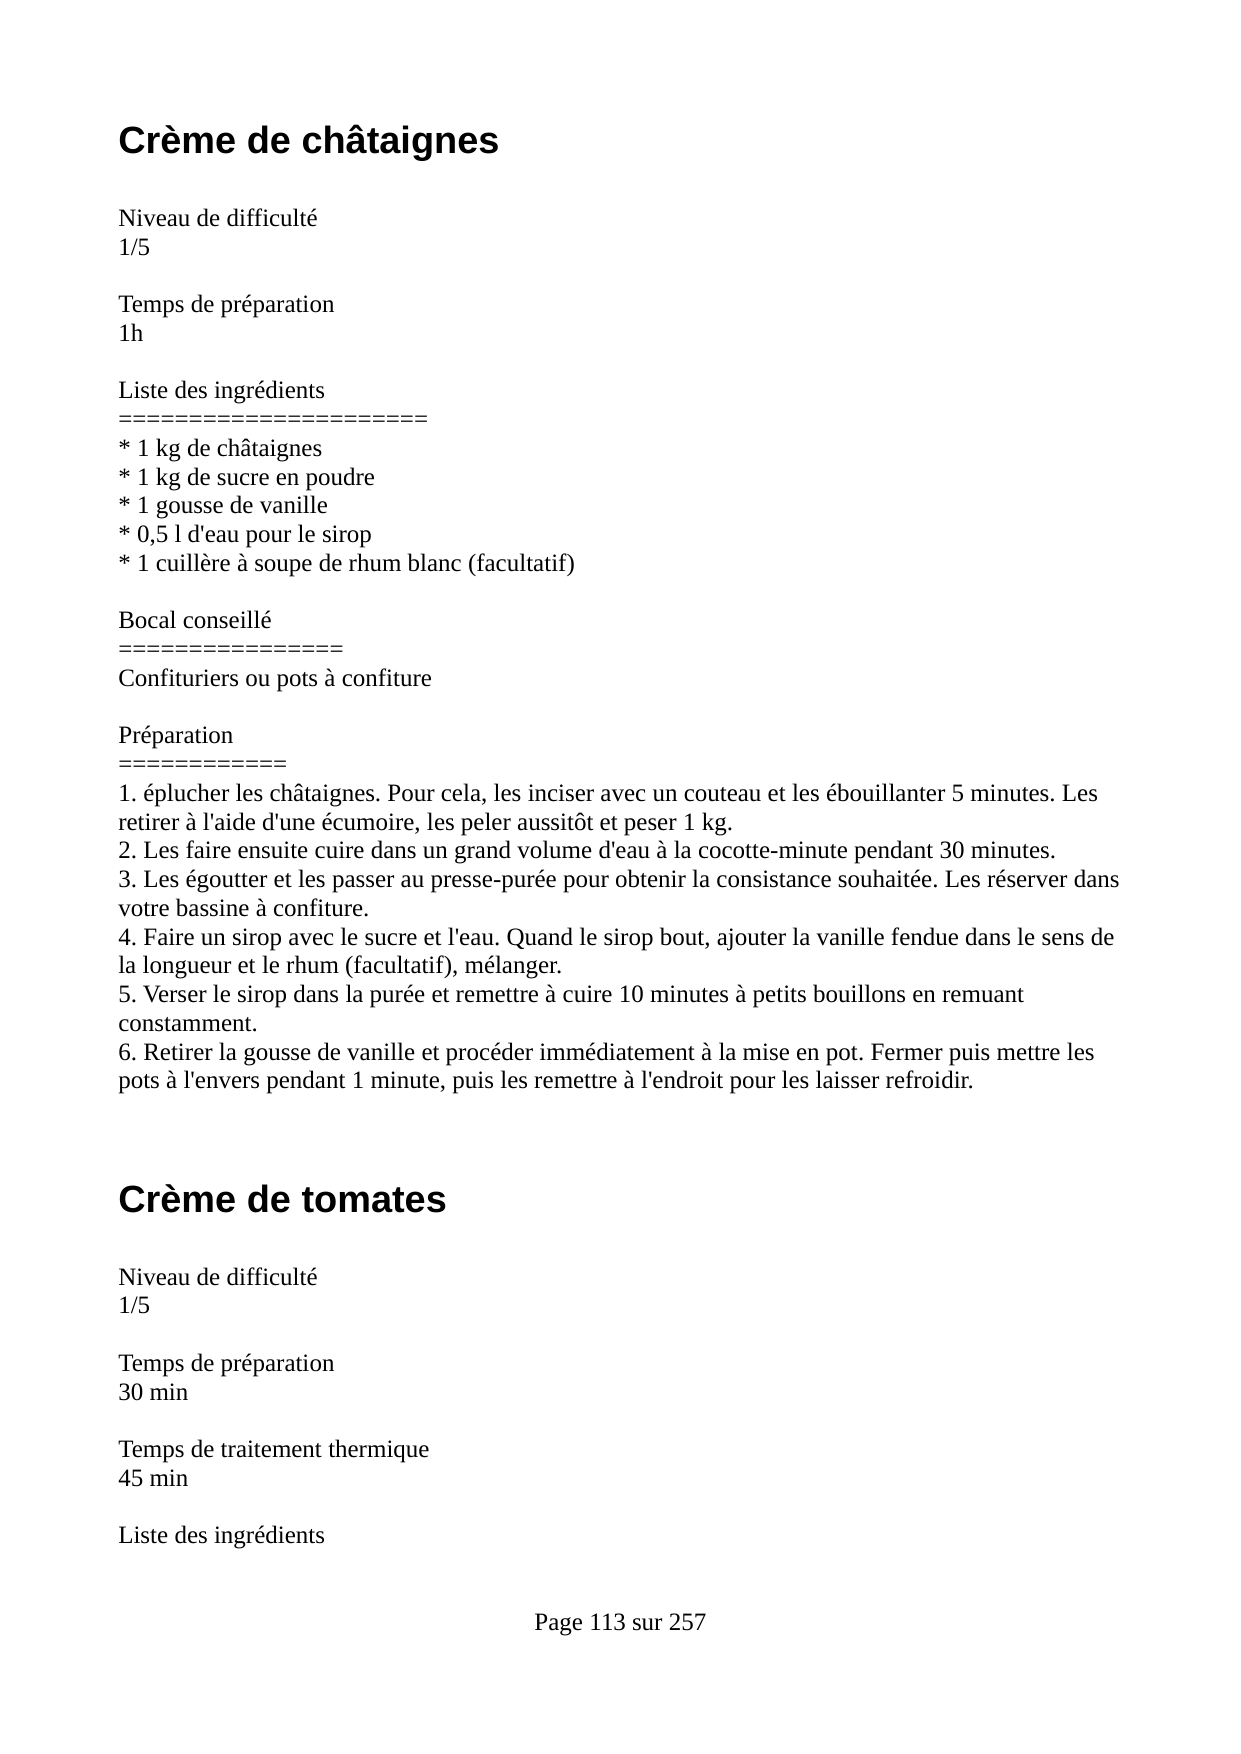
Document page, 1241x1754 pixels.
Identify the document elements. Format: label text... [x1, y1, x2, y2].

text Temps de traitement thermique [118, 1434, 1122, 1463]
text 1/5 [118, 1290, 1122, 1319]
text 3. Les égoutter et les passer au presse-purée pour obtenir la consistance souhaitée. Les réserver dans votre bassine à confiture. [118, 864, 1122, 922]
text Bocal conseillé [118, 606, 1122, 634]
text 6. Retirer la gousse de vanille et procéder immédiatement à la mise en pot. Fermer puis mettre les pots à l'envers pendant 1 minute, puis les remettre à l'endroit pour les laisser refroidir. [118, 1037, 1122, 1094]
text Confituriers ou pots à confiture [118, 663, 1122, 692]
text ============ [118, 749, 1122, 778]
text 4. Faire un sirop avec le sucre et l'eau. Quand le sirop bout, ajouter la vanille fendue dans le sens de la longueur et le rhum (facultatif), mélanger. [118, 922, 1122, 979]
text Niveau de difficulté [118, 203, 1122, 232]
text Temps de préparation [118, 1348, 1122, 1377]
text * 1 kg de sucre en poudre [118, 462, 1122, 491]
text ================ [118, 634, 1122, 663]
text 30 min [118, 1377, 1122, 1405]
subtitle Crème de châtaignes [118, 118, 1122, 162]
text 5. Verser le sirop dans la purée et remettre à cuire 10 minutes à petits bouillons en remuant constamment. [118, 979, 1122, 1037]
text 2. Les faire ensuite cuire dans un grand volume d'eau à la cocotte-minute pendant 30 minutes. [118, 836, 1122, 864]
text Liste des ingrédients [118, 376, 1122, 404]
text * 1 kg de châtaignes [118, 433, 1122, 462]
text Préparation [118, 721, 1122, 749]
text * 1 gousse de vanille [118, 491, 1122, 519]
subtitle Crème de tomates [118, 1177, 1122, 1220]
text 1. éplucher les châtaignes. Pour cela, les inciser avec un couteau et les ébouillanter 5 minutes. Les retirer à l'aide d'une écumoire, les peler aussitôt et peser 1 kg. [118, 778, 1122, 836]
text 1/5 [118, 232, 1122, 261]
text Liste des ingrédients [118, 1520, 1122, 1549]
text 1h [118, 318, 1122, 347]
text Niveau de difficulté [118, 1262, 1122, 1290]
text 45 min [118, 1463, 1122, 1492]
text Temps de préparation [118, 289, 1122, 318]
text * 1 cuillère à soupe de rhum blanc (facultatif) [118, 548, 1122, 577]
text * 0,5 l d'eau pour le sirop [118, 519, 1122, 548]
text ====================== [118, 404, 1122, 433]
